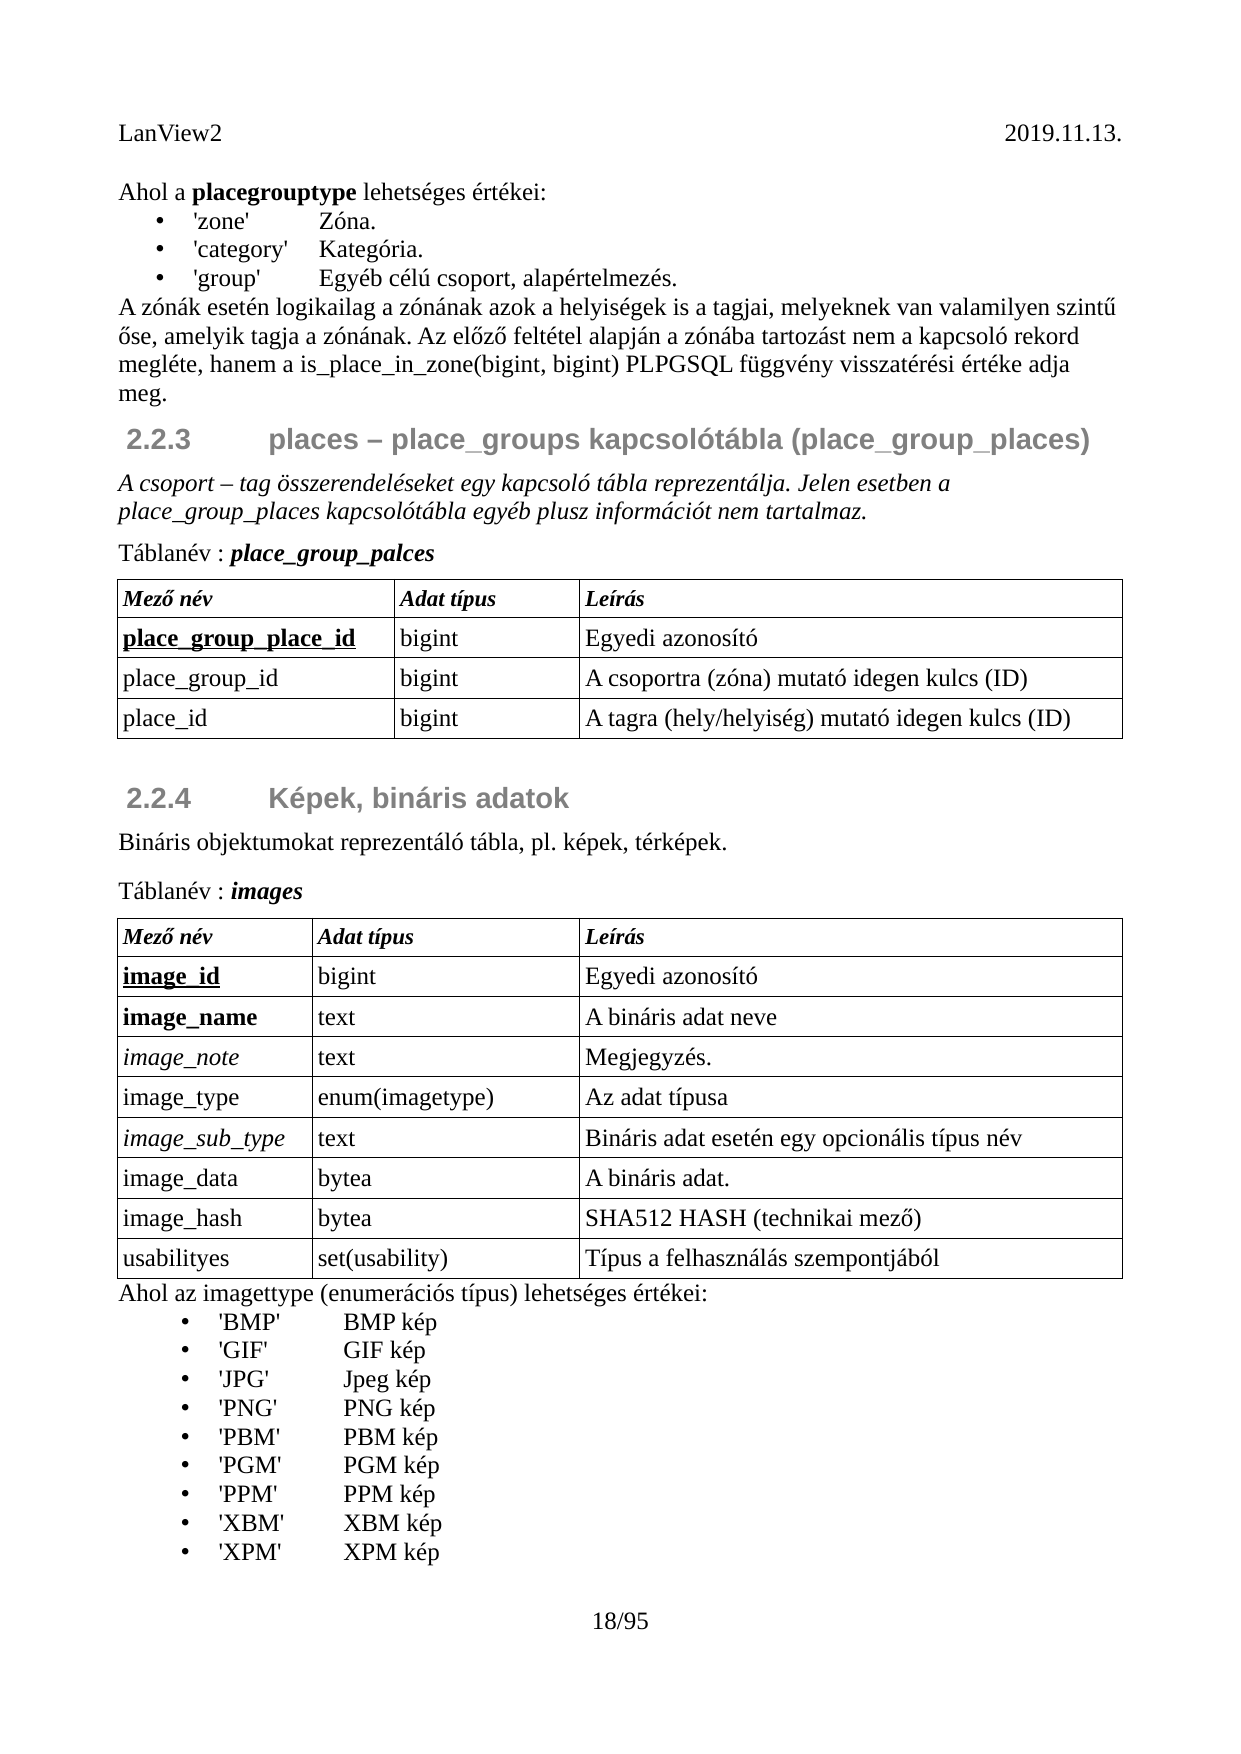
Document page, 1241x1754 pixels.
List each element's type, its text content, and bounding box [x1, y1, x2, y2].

table_header Mező név [118, 919, 312, 956]
list 'XBM' XBM kép [181, 1508, 1122, 1537]
table_header Leírás [580, 919, 1122, 956]
table_cell image_name [118, 997, 312, 1036]
list 'PPM' PPM kép [181, 1479, 1122, 1508]
table_cell text [313, 1037, 579, 1076]
text Bináris objektumokat reprezentáló tábla, pl. képek, térképek. [118, 827, 1122, 856]
text Ahol az imagettype (enumerációs típus) lehetséges értékei: [118, 1279, 1122, 1307]
table_cell Egyedi azonosító [580, 957, 1122, 996]
text A csoport – tag összerendeléseket egy kapcsoló tábla reprezentálja. Jelen esetben a place_group_places kapcsolótábla egyéb plusz információt nem tartalmaz. [118, 468, 1122, 525]
table_cell enum(imagetype) [313, 1077, 579, 1117]
table_cell Típus a felhasználás szempontjából [580, 1239, 1122, 1278]
list 'XPM' XPM kép [181, 1537, 1122, 1566]
table_cell Az adat típusa [580, 1077, 1122, 1117]
table_cell usabilityes [118, 1239, 312, 1278]
subtitle Képek, bináris adatok [118, 781, 1122, 815]
table_header Adat típus [313, 919, 579, 956]
table_cell A bináris adat. [580, 1158, 1122, 1197]
table_cell image_note [118, 1037, 312, 1076]
table_cell image_id [118, 957, 312, 996]
table_cell bigint [395, 699, 579, 738]
table_cell SHA512 HASH (technikai mező) [580, 1199, 1122, 1238]
list 'PBM' PBM kép [181, 1422, 1122, 1451]
list 'GIF' GIF kép [181, 1336, 1122, 1364]
table_cell image_hash [118, 1199, 312, 1238]
list 'JPG' Jpeg kép [181, 1364, 1122, 1393]
subtitle places – place_groups kapcsolótábla (place_group_places) [118, 422, 1122, 455]
table_cell image_data [118, 1158, 312, 1197]
list 'PGM' PGM kép [181, 1451, 1122, 1479]
table_cell place_id [118, 699, 394, 738]
table_cell A bináris adat neve [580, 997, 1122, 1036]
table_cell image_sub_type [118, 1118, 312, 1157]
table_cell place_group_id [118, 658, 394, 697]
list 'BMP' BMP kép [181, 1307, 1122, 1336]
table_cell A csoportra (zóna) mutató idegen kulcs (ID) [580, 658, 1122, 697]
table_header Mező név [118, 580, 394, 617]
table_cell bigint [395, 618, 579, 657]
table_cell bytea [313, 1158, 579, 1197]
table_cell bigint [395, 658, 579, 697]
text Ahol a placegrouptype lehetséges értékei: [118, 177, 1122, 206]
table_cell bigint [313, 957, 579, 996]
table_cell Megjegyzés. [580, 1037, 1122, 1076]
table_cell text [313, 997, 579, 1036]
table_cell Bináris adat esetén egy opcionális típus név [580, 1118, 1122, 1157]
list 'category' Kategória. [156, 234, 1122, 263]
table_cell image_type [118, 1077, 312, 1117]
table_cell place_group_place_id [118, 618, 394, 657]
text A zónák esetén logikailag a zónának azok a helyiségek is a tagjai, melyeknek van valamilyen szintű őse, amelyik tagja a zónának. Az előző feltétel alapján a zónába tartozást nem a kapcsoló rekord megléte, hanem a is_place_in_zone(bigint, bigint) PLPGSQL függvény visszatérési értéke adja meg. [118, 292, 1122, 407]
text Táblanév : images [118, 876, 1122, 905]
table_cell bytea [313, 1199, 579, 1238]
table_header Adat típus [395, 580, 579, 617]
list 'zone' Zóna. [156, 206, 1122, 234]
table_cell set(usability) [313, 1239, 579, 1278]
table_cell Egyedi azonosító [580, 618, 1122, 657]
text Táblanév : place_group_palces [118, 538, 1122, 566]
list 'PNG' PNG kép [181, 1393, 1122, 1422]
list 'group' Egyéb célú csoport, alapértelmezés. [156, 263, 1122, 292]
table_header Leírás [580, 580, 1122, 617]
table_cell A tagra (hely/helyiség) mutató idegen kulcs (ID) [580, 699, 1122, 738]
table_cell text [313, 1118, 579, 1157]
